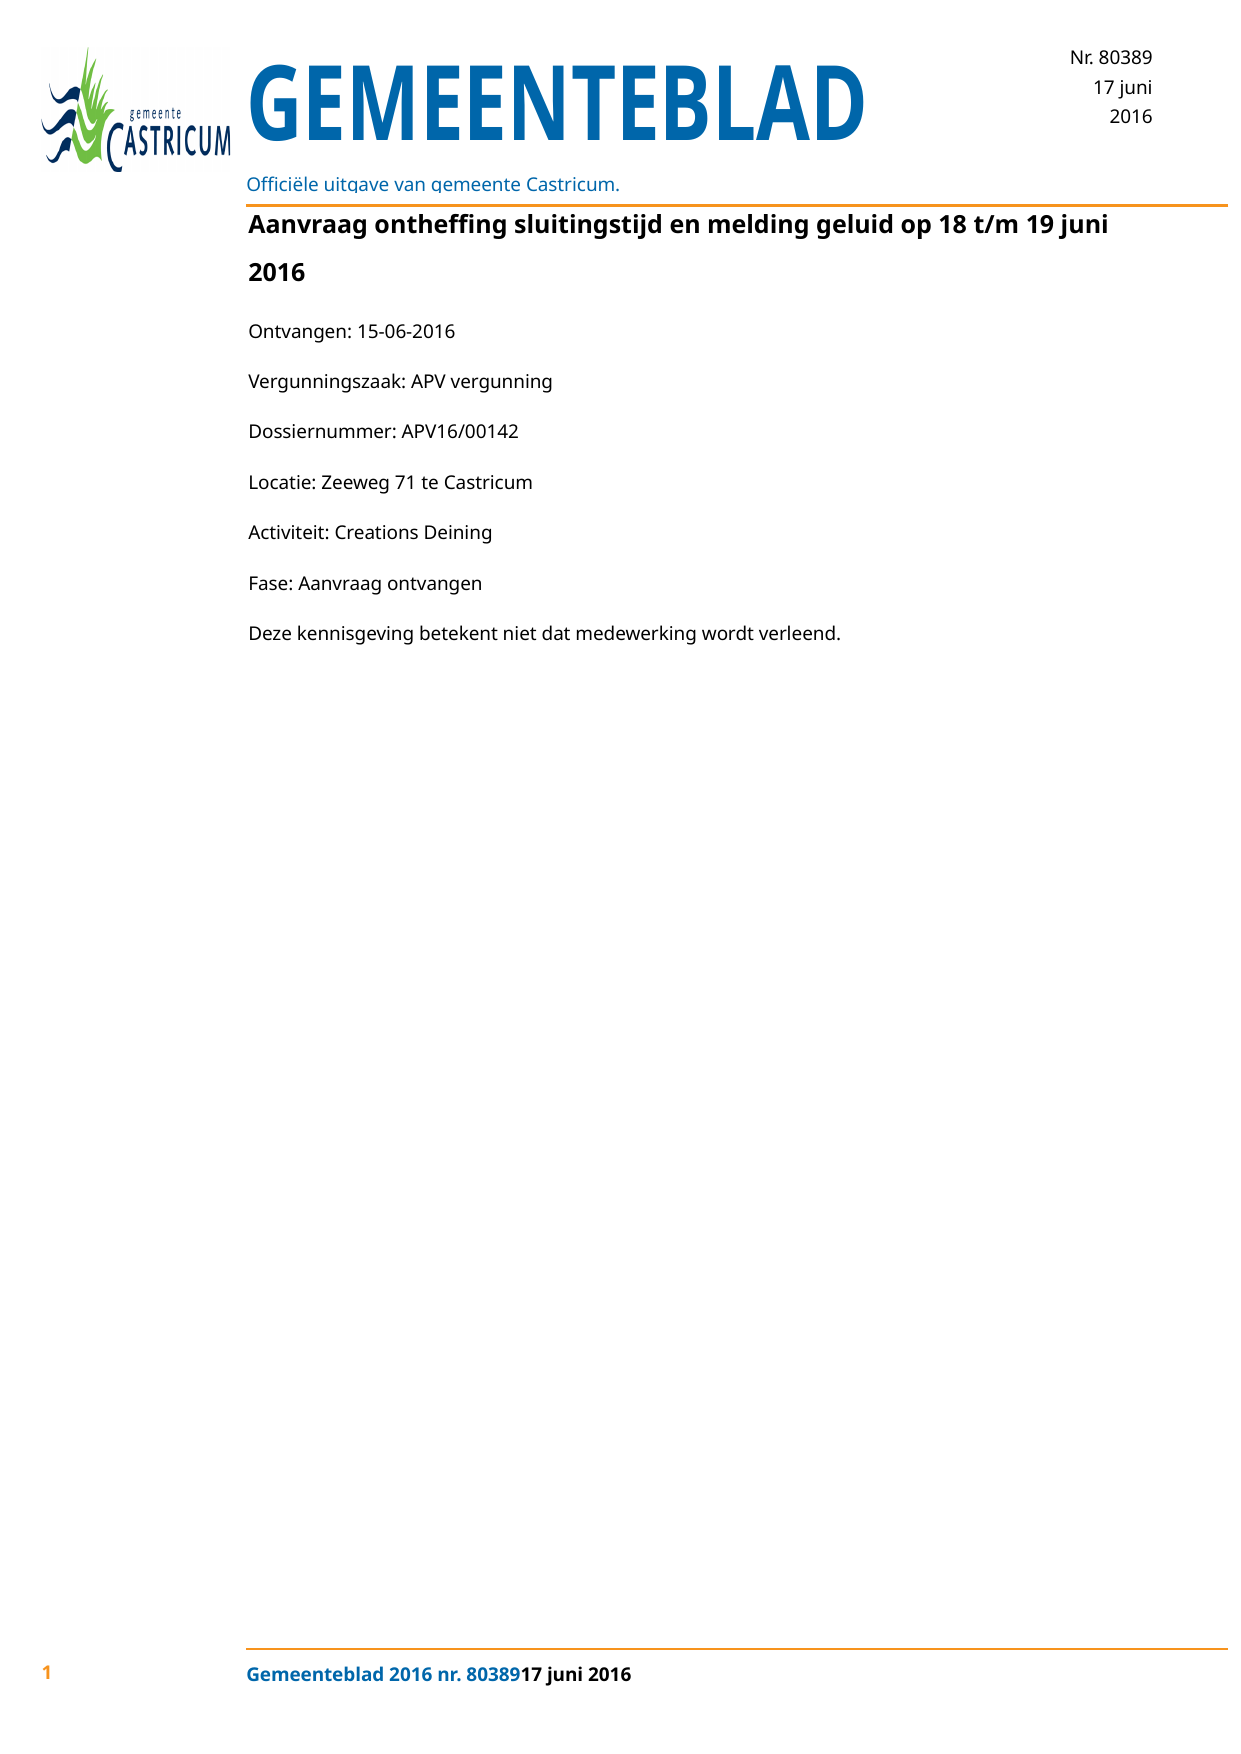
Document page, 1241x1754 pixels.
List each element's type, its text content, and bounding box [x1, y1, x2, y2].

text Aanvraag ontheffing sluitingstijd en melding geluid op 18 t/m 19 juni 2016 [248, 207, 1152, 288]
text Deze kennisgeving betekent niet dat medewerking wordt verleend. [248, 620, 1152, 646]
picture [41, 47, 231, 172]
text Dossiernummer: APV16/00142 [248, 419, 1152, 444]
text Vergunningszaak: APV vergunning [248, 368, 1152, 394]
text Fase: Aanvraag ontvangen [248, 570, 1152, 596]
text Activiteit: Creations Deining [248, 519, 1152, 545]
text Ontvangen: 15-06-2016 [248, 318, 1152, 344]
text Locatie: Zeeweg 71 te Castricum [248, 469, 1152, 495]
